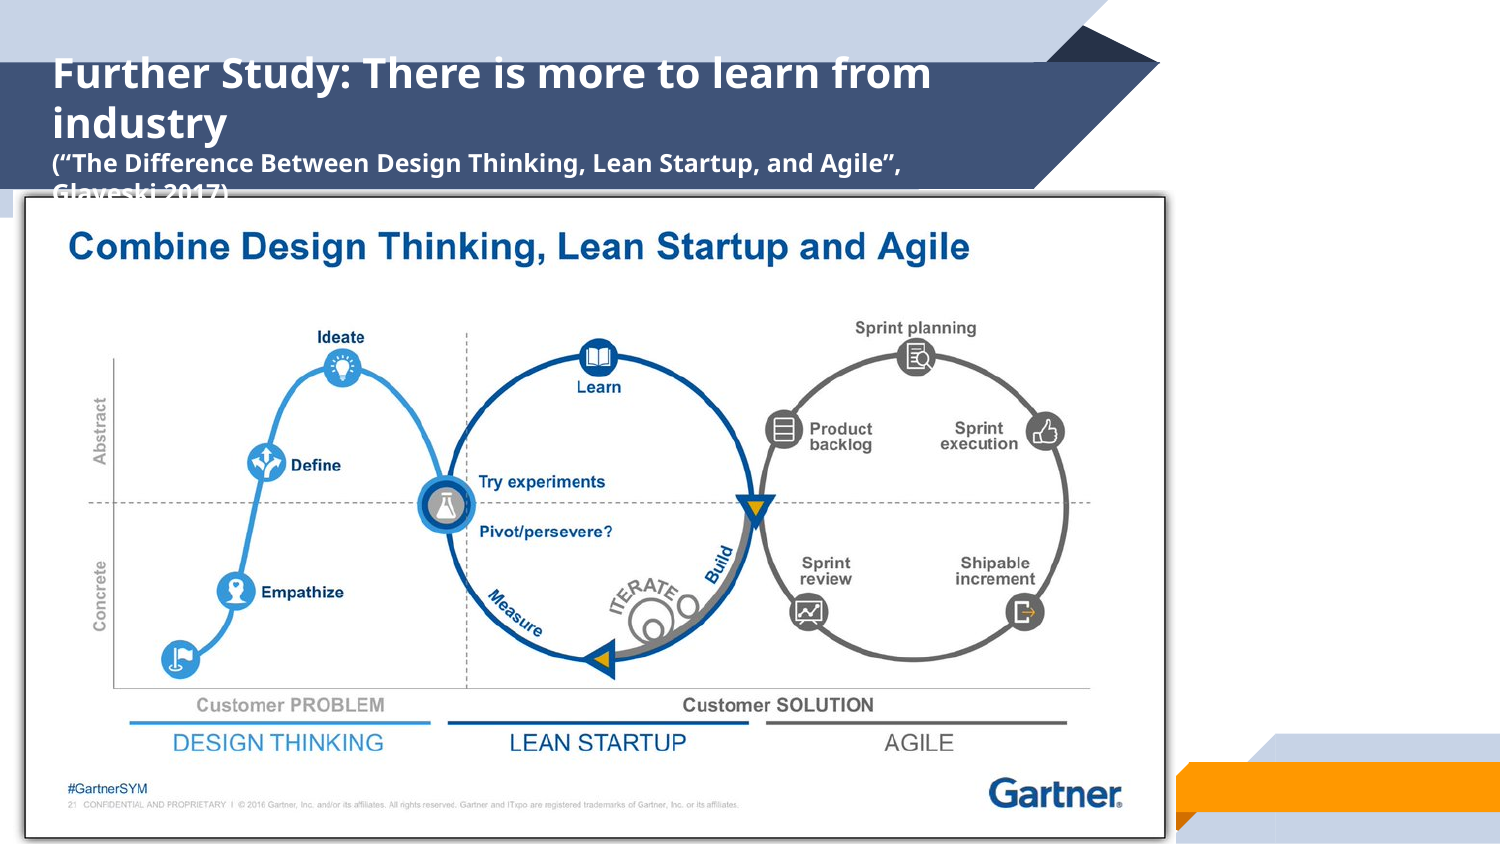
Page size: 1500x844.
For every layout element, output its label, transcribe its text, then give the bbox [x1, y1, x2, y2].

title Further Study: There is more to learn from industry (“The Difference Between Design Thinking, Lean Startup, and Agile”, Glaveski 2017) [36, 64, 997, 190]
picture [13, 190, 1176, 844]
picture [182, 190, 187, 199]
